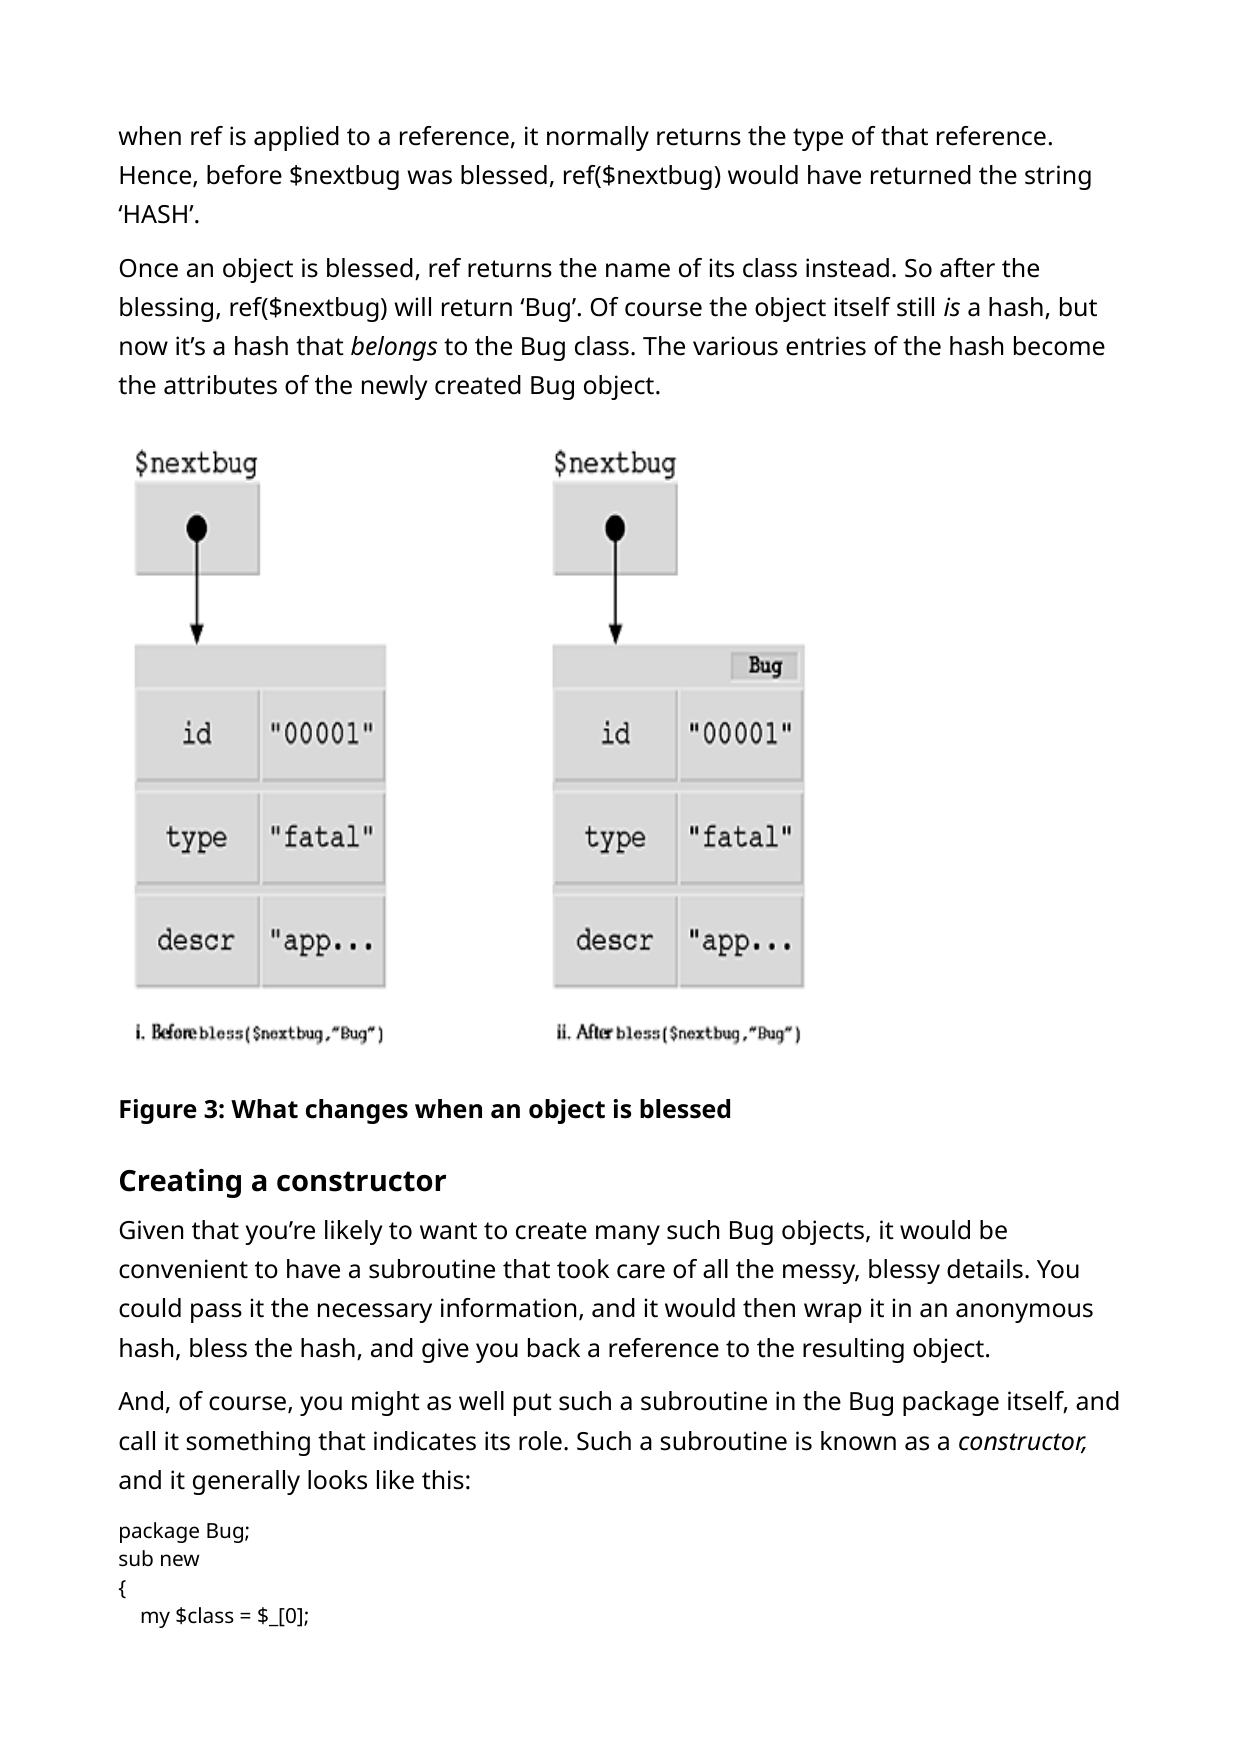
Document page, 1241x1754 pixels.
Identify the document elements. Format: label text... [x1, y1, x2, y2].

text And, of course, you might as well put such a subroutine in the Bug package itself, and call it something that indicates its role. Such a subroutine is known as a constructor, and it generally looks like this: [118, 1384, 1122, 1496]
text package Bug; [118, 1516, 1122, 1544]
picture [118, 421, 822, 1066]
text my $class = $_[0]; [118, 1601, 1122, 1630]
text sub new [118, 1544, 1122, 1573]
text Figure 3: What changes when an object is blessed [118, 1092, 1122, 1126]
text { [118, 1573, 1122, 1601]
subtitle Creating a constructor [118, 1161, 1122, 1200]
text Once an object is blessed, ref returns the name of its class instead. So after the blessing, ref($nextbug) will return ‘Bug’. Of course the object itself still is a hash, but now it’s a hash that belongs to the Bug class. The various entries of the hash become the attributes of the newly created Bug object. [118, 250, 1122, 402]
text when ref is applied to a reference, it normally returns the type of that reference. Hence, before $nextbug was blessed, ref($nextbug) would have returned the string ‘HASH’. [118, 118, 1122, 231]
text Given that you’re likely to want to create many such Bug objects, it would be convenient to have a subroutine that took care of all the messy, blessy details. You could pass it the necessary information, and it would then wrap it in an anonymous hash, bless the hash, and give you back a reference to the resulting object. [118, 1213, 1122, 1364]
